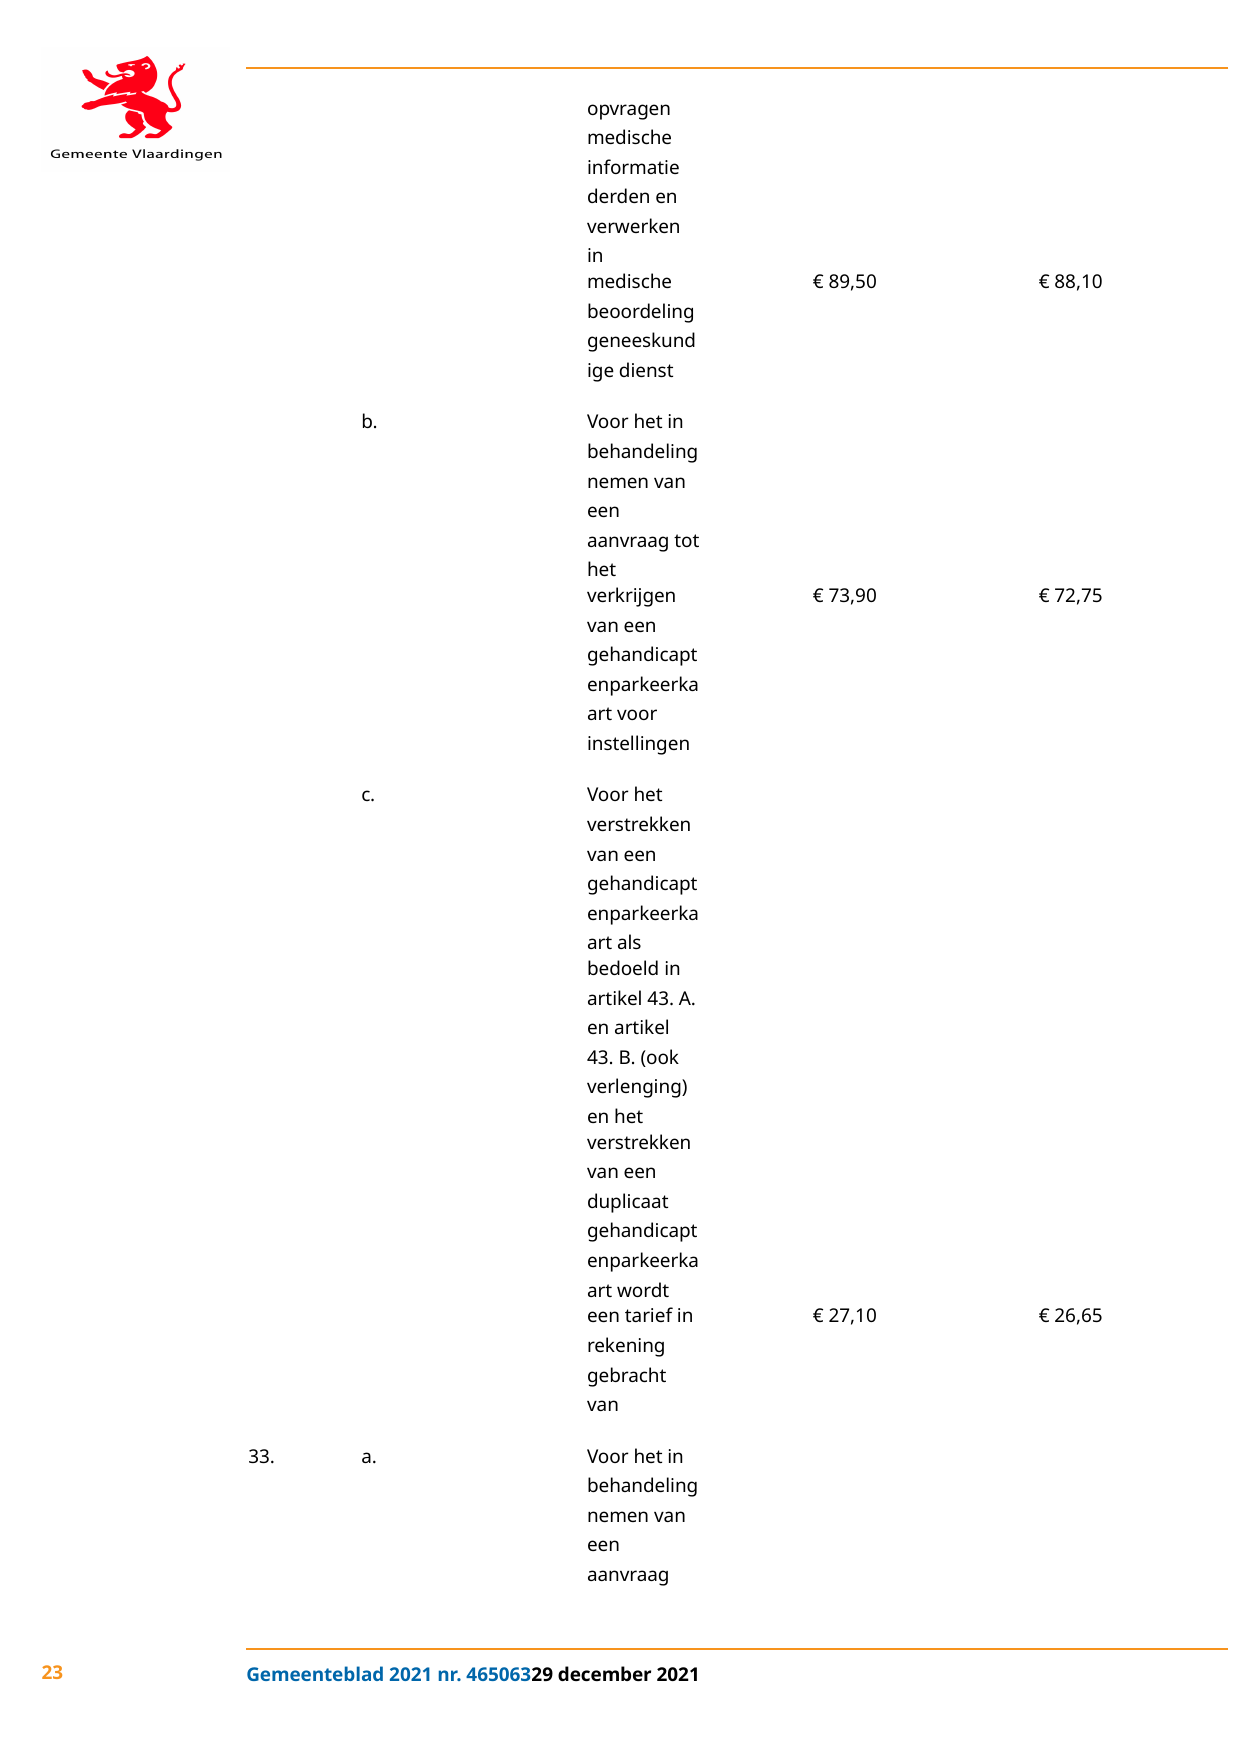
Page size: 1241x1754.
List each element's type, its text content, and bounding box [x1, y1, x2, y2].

table_cell [926, 409, 1038, 582]
table_cell [813, 782, 926, 955]
table_cell [474, 1303, 587, 1417]
table_cell [474, 582, 587, 756]
table_cell [813, 409, 926, 582]
table_cell [1039, 1443, 1152, 1587]
table_cell a. [361, 1443, 474, 1587]
table_cell € 72,75 [1039, 582, 1152, 756]
table_cell [361, 95, 474, 268]
table_cell [926, 1129, 1038, 1303]
table_cell [926, 95, 1038, 268]
table_cell [700, 782, 813, 955]
table_cell [587, 1417, 700, 1443]
table_cell [1039, 1129, 1152, 1303]
table_cell [361, 955, 474, 1129]
table_cell [700, 95, 813, 268]
table_cell [248, 955, 361, 1129]
table_cell [361, 1303, 474, 1417]
table_cell [474, 782, 587, 955]
table_cell [361, 582, 474, 756]
table_cell [700, 1129, 813, 1303]
table_cell [474, 756, 587, 782]
table_cell [700, 383, 813, 409]
table_cell [474, 1443, 587, 1587]
table_cell [361, 756, 474, 782]
table_cell [474, 1417, 587, 1443]
table_cell [474, 409, 587, 582]
table_cell [361, 1129, 474, 1303]
table_cell [361, 383, 474, 409]
table_cell [1039, 383, 1152, 409]
table_cell [813, 1129, 926, 1303]
table_cell verstrekken van een duplicaat gehandicaptenparkeerkaart wordt [587, 1129, 700, 1303]
table_cell opvragen medische informatie derden en verwerken in [587, 95, 700, 268]
table_cell [587, 383, 700, 409]
table_cell b. [361, 409, 474, 582]
table_cell [361, 1417, 474, 1443]
table_cell [248, 782, 361, 955]
table_cell € 27,10 [813, 1303, 926, 1417]
table_cell verkrijgen van een gehandicaptenparkeerkaart voor instellingen [587, 582, 700, 756]
table_cell [926, 1303, 1038, 1417]
table_cell [813, 383, 926, 409]
table_cell [700, 269, 813, 383]
table_cell [361, 269, 474, 383]
table_cell [474, 383, 587, 409]
table_cell [248, 269, 361, 383]
table_cell [700, 409, 813, 582]
table_cell € 88,10 [1039, 269, 1152, 383]
table_cell [248, 409, 361, 582]
table_cell [813, 95, 926, 268]
table_cell [700, 955, 813, 1129]
table_cell [700, 1417, 813, 1443]
table_cell [926, 383, 1038, 409]
table_cell [926, 955, 1038, 1129]
table_cell c. [361, 782, 474, 955]
table_cell [700, 756, 813, 782]
table_cell [926, 582, 1038, 756]
table_cell [1039, 1417, 1152, 1443]
table_cell [248, 383, 361, 409]
table_cell [813, 1443, 926, 1587]
table_cell [813, 756, 926, 782]
table_cell medische beoordeling geneeskundige dienst [587, 269, 700, 383]
table_cell [813, 955, 926, 1129]
table_cell [474, 1129, 587, 1303]
table_cell [813, 1417, 926, 1443]
table_cell 33. [248, 1443, 361, 1587]
table_cell € 73,90 [813, 582, 926, 756]
table_cell [248, 756, 361, 782]
table_cell [926, 756, 1038, 782]
table_cell een tarief in rekening gebracht van [587, 1303, 700, 1417]
table_cell [700, 1303, 813, 1417]
table_cell [474, 95, 587, 268]
table_cell Voor het in behandeling nemen van een aanvraag tot het [587, 409, 700, 582]
table_cell [474, 269, 587, 383]
table_cell [248, 582, 361, 756]
table_cell Voor het in behandeling nemen van een aanvraag [587, 1443, 700, 1587]
table_cell € 26,65 [1039, 1303, 1152, 1417]
picture [41, 47, 231, 172]
table_cell [926, 1417, 1038, 1443]
table_cell [248, 1303, 361, 1417]
table_cell [926, 782, 1038, 955]
table_cell [926, 1443, 1038, 1587]
table_cell [700, 582, 813, 756]
table_cell [587, 756, 700, 782]
table_cell [1039, 782, 1152, 955]
table_cell bedoeld in artikel 43. A. en artikel 43. B. (ook verlenging) en het [587, 955, 700, 1129]
table_cell Voor het verstrekken van een gehandicaptenparkeerkaart als [587, 782, 700, 955]
table_cell [474, 955, 587, 1129]
table_cell [248, 95, 361, 268]
table_cell [1039, 95, 1152, 268]
table_cell [1039, 955, 1152, 1129]
table_cell [248, 1417, 361, 1443]
table_cell [1039, 756, 1152, 782]
table_cell [248, 1129, 361, 1303]
table_cell € 89,50 [813, 269, 926, 383]
table_cell [700, 1443, 813, 1587]
table_cell [926, 269, 1038, 383]
table_cell [1039, 409, 1152, 582]
